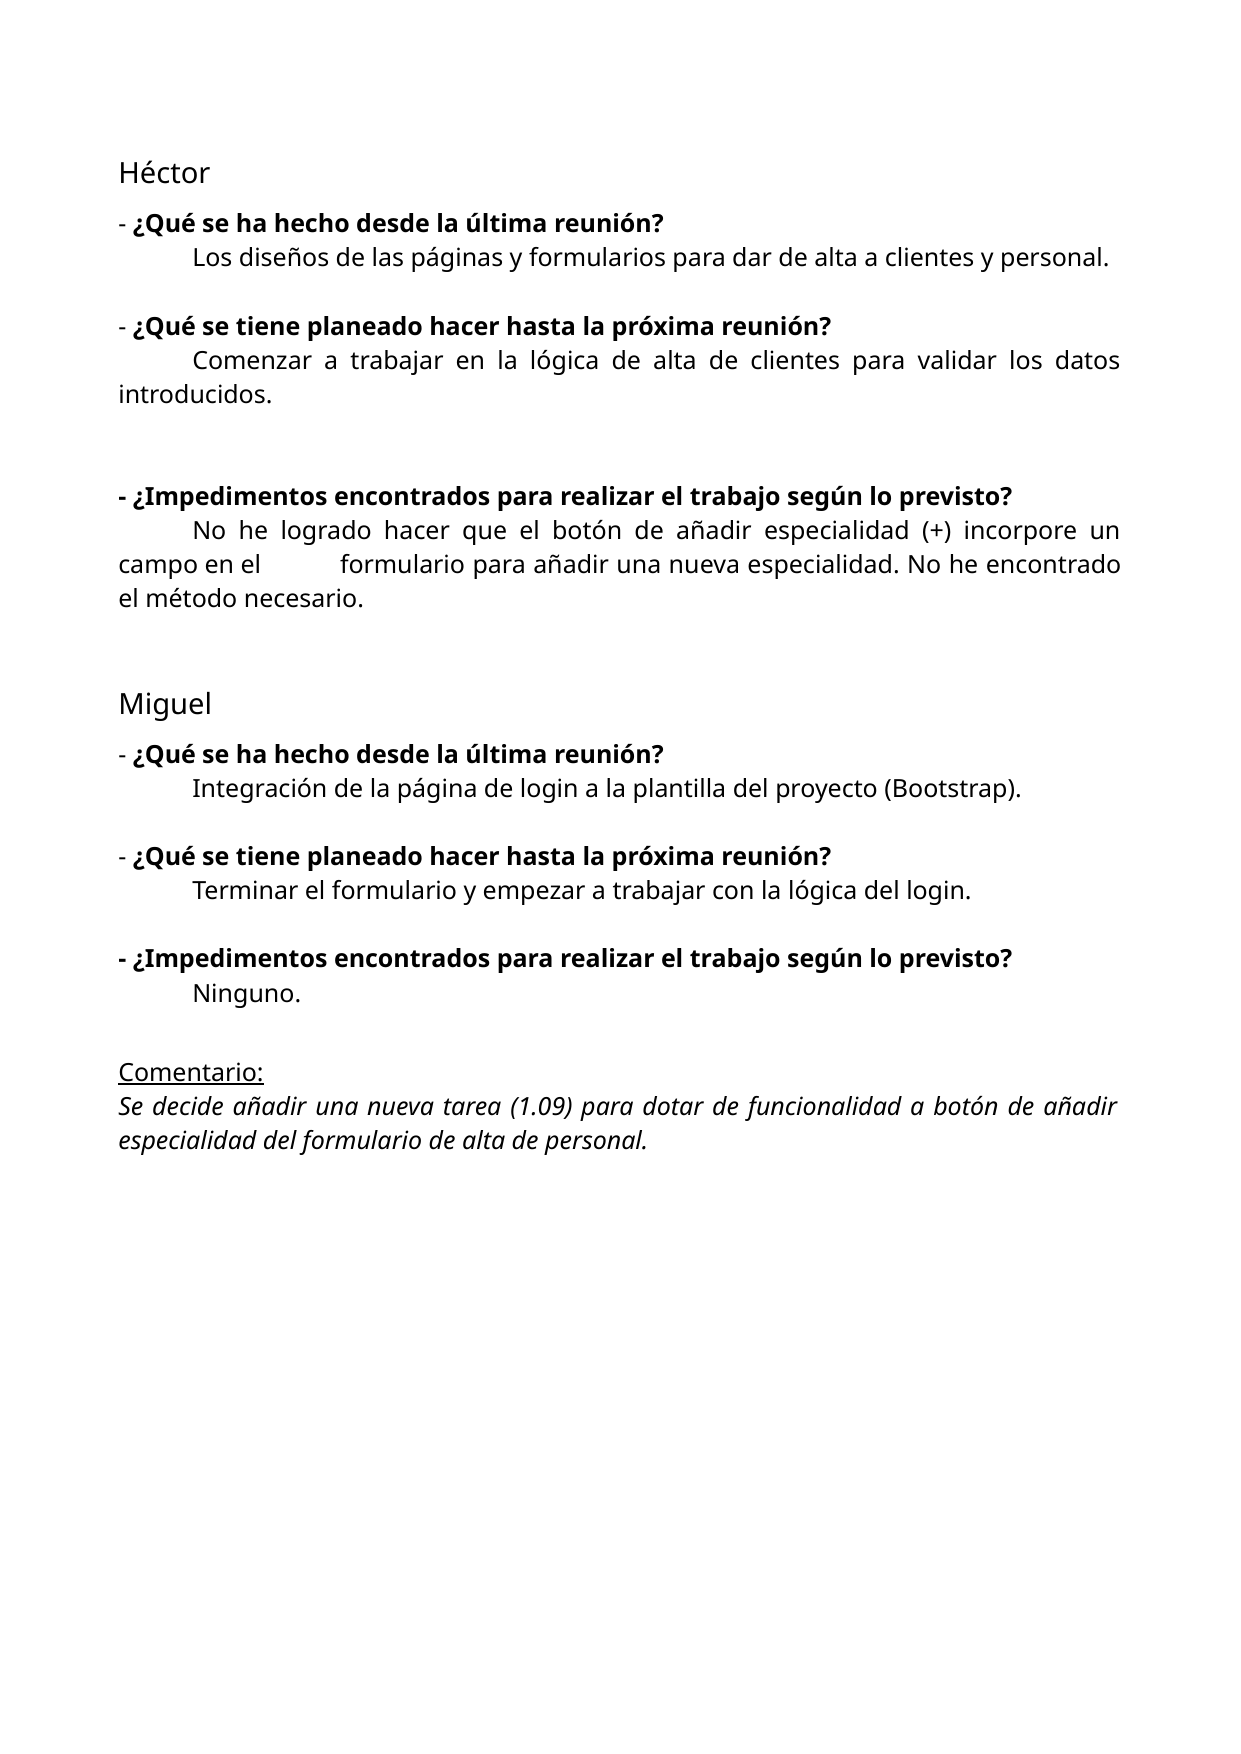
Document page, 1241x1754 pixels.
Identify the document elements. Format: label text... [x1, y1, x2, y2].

text No he logrado hacer que el botón de añadir especialidad (+) incorpore un campo en el formulario para añadir una nueva especialidad. No he encontrado el método necesario. [118, 513, 1122, 615]
text - ¿Qué se ha hecho desde la última reunión? [118, 737, 1122, 771]
text Se decide añadir una nueva tarea (1.09) para dotar de funcionalidad a botón de añadir especialidad del formulario de alta de personal. [118, 1089, 1122, 1157]
text - ¿Qué se tiene planeado hacer hasta la próxima reunión? [118, 839, 1122, 873]
text Comentario: [118, 1055, 1122, 1089]
text Comenzar a trabajar en la lógica de alta de clientes para validar los datos introducidos. [118, 342, 1122, 410]
text Integración de la página de login a la plantilla del proyecto (Bootstrap). [118, 771, 1122, 805]
text Terminar el formulario y empezar a trabajar con la lógica del login. [118, 873, 1122, 907]
text Los diseños de las páginas y formularios para dar de alta a clientes y personal. [118, 240, 1122, 274]
text - ¿Impedimentos encontrados para realizar el trabajo según lo previsto? [118, 941, 1122, 975]
text - ¿Impedimentos encontrados para realizar el trabajo según lo previsto? [118, 478, 1122, 513]
text - ¿Qué se tiene planeado hacer hasta la próxima reunión? [118, 308, 1122, 342]
text Ninguno. [118, 975, 1122, 1009]
text Miguel [118, 683, 1122, 723]
text Héctor [118, 152, 1122, 192]
text - ¿Qué se ha hecho desde la última reunión? [118, 206, 1122, 240]
